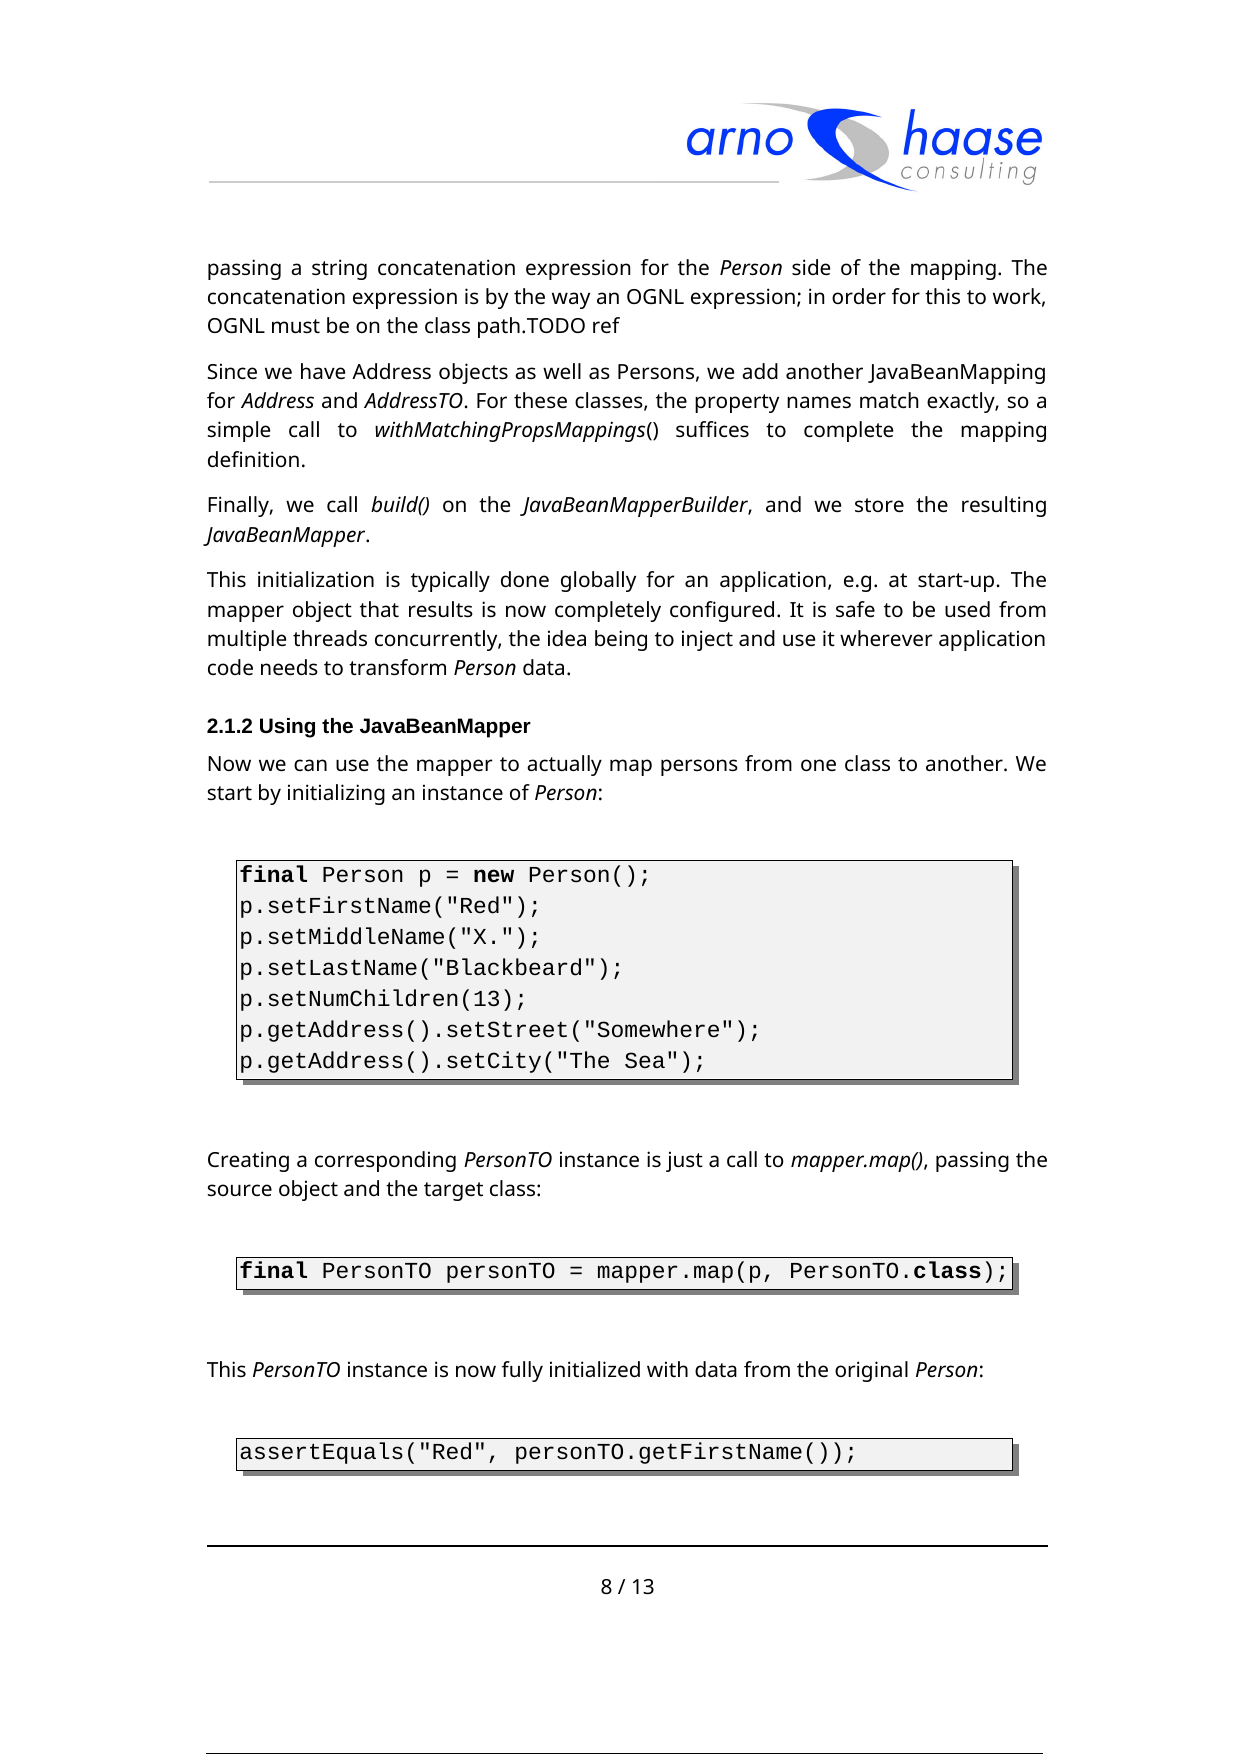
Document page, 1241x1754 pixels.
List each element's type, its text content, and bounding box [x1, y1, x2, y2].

text p.setFirstName("Red"); [237, 891, 1012, 920]
subtitle Using the JavaBeanMapper [207, 710, 1048, 739]
text This PersonTO instance is now fully initialized with data from the original Person: [207, 1354, 1048, 1383]
text passing a string concatenation expression for the Person side of the mapping. The concatenation expression is by the way an OGNL expression; in order for this to work, OGNL must be on the class path.TODO ref [207, 252, 1048, 339]
text assertEquals("Red", personTO.getFirstName()); [237, 1439, 1012, 1470]
text p.setNumChildren(13); [237, 984, 1012, 1013]
text final PersonTO personTO = mapper.map(p, PersonTO.class); [237, 1258, 1012, 1289]
text final Person p = new Person(); [237, 861, 1012, 889]
text This initialization is typically done globally for an application, e.g. at start-up. The mapper object that results is now completely configured. It is safe to be used from multiple threads concurrently, the idea being to inject and use it wherever application code needs to transform Person data. [207, 564, 1048, 681]
text Now we can use the mapper to actually map persons from one class to another. We start by initializing an instance of Person: [207, 748, 1048, 806]
picture [656, 78, 1072, 208]
text p.setMiddleName("X."); [237, 922, 1012, 951]
text p.setLastName("Blackbeard"); [237, 953, 1012, 982]
text Finally, we call build() on the JavaBeanMapperBuilder, and we store the resulting JavaBeanMapper. [207, 489, 1048, 548]
text Since we have Address objects as well as Persons, we add another JavaBeanMapping for Address and AddressTO. For these classes, the property names match exactly, so a simple call to withMatchingPropsMappings() suffices to complete the mapping definition. [207, 356, 1048, 473]
text Creating a corresponding PersonTO instance is just a call to mapper.map(), passing the source object and the target class: [207, 1144, 1048, 1202]
text p.getAddress().setStreet("Somewhere"); [237, 1015, 1012, 1044]
text p.getAddress().setCity("The Sea"); [237, 1046, 1012, 1078]
